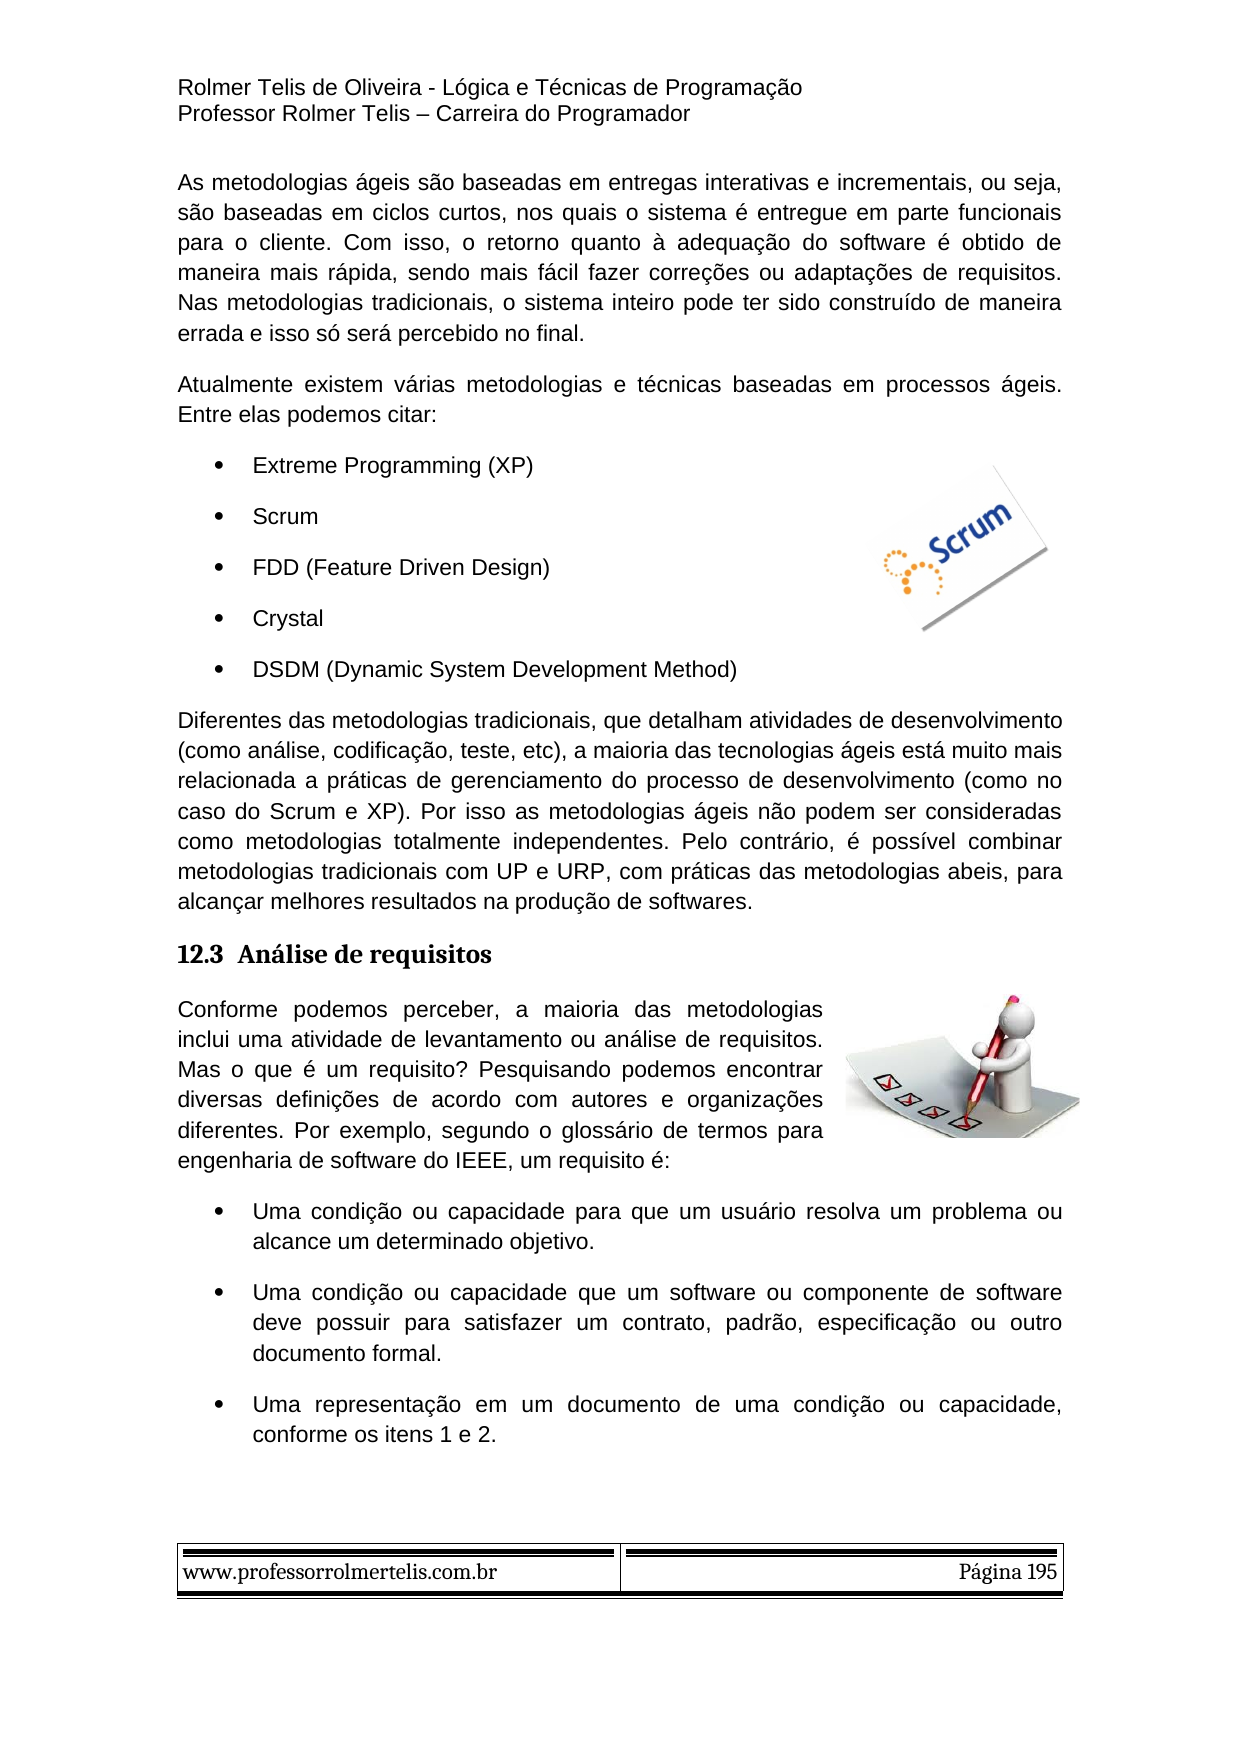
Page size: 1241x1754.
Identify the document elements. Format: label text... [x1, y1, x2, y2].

list Uma representação em um documento de uma condição ou capacidade, conforme os itens 1 e 2. [215, 1391, 1063, 1447]
list FDD (Feature Driven Design) [215, 554, 887, 580]
list Crystal [215, 605, 921, 631]
list [928, 605, 1063, 631]
picture [845, 994, 1080, 1138]
list DSDM (Dynamic System Development Method) [215, 656, 1063, 682]
list Extreme Programming (XP) [215, 452, 1063, 478]
list Uma condição ou capacidade para que um usuário resolva um problema ou alcance um determinado objetivo. [215, 1198, 1063, 1254]
text As metodologias ágeis são baseadas em entregas interativas e incrementais, ou seja, são baseadas em ciclos curtos, nos quais o sistema é entregue em parte funcionais para o cliente. Com isso, o retorno quanto à adequação do software é obtido de maneira mais rápida, sendo mais fácil fazer correções ou adaptações de requisitos. Nas metodologias tradicionais, o sistema inteiro pode ter sido construído de maneira errada e isso só será percebido no final. [177, 168, 1063, 346]
list Uma condição ou capacidade que um software ou componente de software deve possuir para satisfazer um contrato, padrão, especificação ou outro documento formal. [215, 1279, 1063, 1366]
list [1020, 503, 1063, 529]
text Conforme podemos perceber, a maioria das metodologias inclui uma atividade de levantamento ou análise de requisitos. Mas o que é um requisito? Pesquisando podemos encontrar diversas definições de acordo com autores e organizações diferentes. Por exemplo, segundo o glossário de termos para engenharia de software do IEEE, um requisito é: [177, 996, 1063, 1173]
subtitle Análise de requisitos [177, 939, 1063, 970]
text Atualmente existem várias metodologias e técnicas baseadas em processos ágeis. Entre elas podemos citar: [177, 371, 1063, 427]
list [1006, 554, 1063, 580]
list Scrum [215, 503, 925, 529]
text Diferentes das metodologias tradicionais, que detalham atividades de desenvolvimento (como análise, codificação, teste, etc), a maioria das tecnologias ágeis está muito mais relacionada a práticas de gerenciamento do processo de desenvolvimento (como no caso do Scrum e XP). Por isso as metodologias ágeis não podem ser consideradas como metodologias totalmente independentes. Pelo contrário, é possível combinar metodologias tradicionais com UP e URP, com práticas das metodologias abeis, para alcançar melhores resultados na produção de softwares. [177, 707, 1063, 914]
picture [866, 462, 1045, 628]
